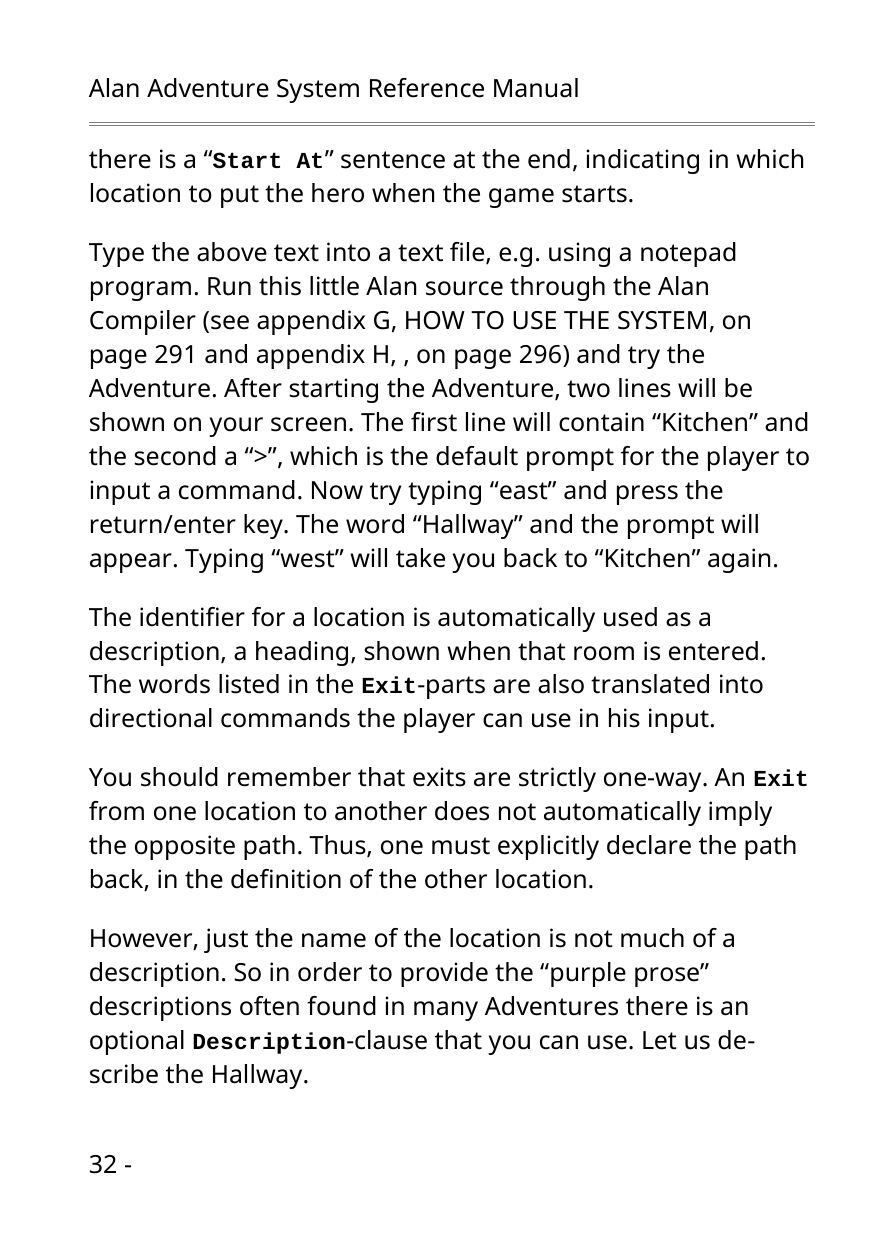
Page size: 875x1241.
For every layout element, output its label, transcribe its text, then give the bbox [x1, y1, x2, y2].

text Type the above text into a text file, e.g. using a notepad program. Run this little Alan source through the Alan Compiler (see appendix G, HOW TO USE THE SYSTEM, on page 239 and appendix H, , on page 243) and try the Adventure. After starting the Adventure, two lines will be shown on your screen. The first line will contain “Kitchen” and the second a “>”, which is the default prompt for the player to input a command. Now try typing “east” and press the return/enter key. The word “Hallway” and the prompt will appear. Typing “west” will take you back to “Kitchen” again. [88, 235, 815, 574]
text The identifier for a location is automatically used as a description, a heading, shown when that room is entered. The words listed in the Exit-parts are also translated into directional commands the player can use in his input. [88, 599, 815, 735]
text You should remember that exits are strictly one-way. An Exit from one location to another does not automatically imply the opposite path. Thus, one must explicitly declare the path back, in the definition of the other location. [88, 760, 815, 896]
text there is a “Start At” sentence at the end, indicating in which location to put the hero when the game starts. [88, 142, 815, 210]
text However, just the name of the location is not much of a description. So in order to provide the “purple prose” descriptions often found in many Adventures there is an optional Description-clause that you can use. Let us de­scribe the Hallway. [88, 921, 815, 1091]
